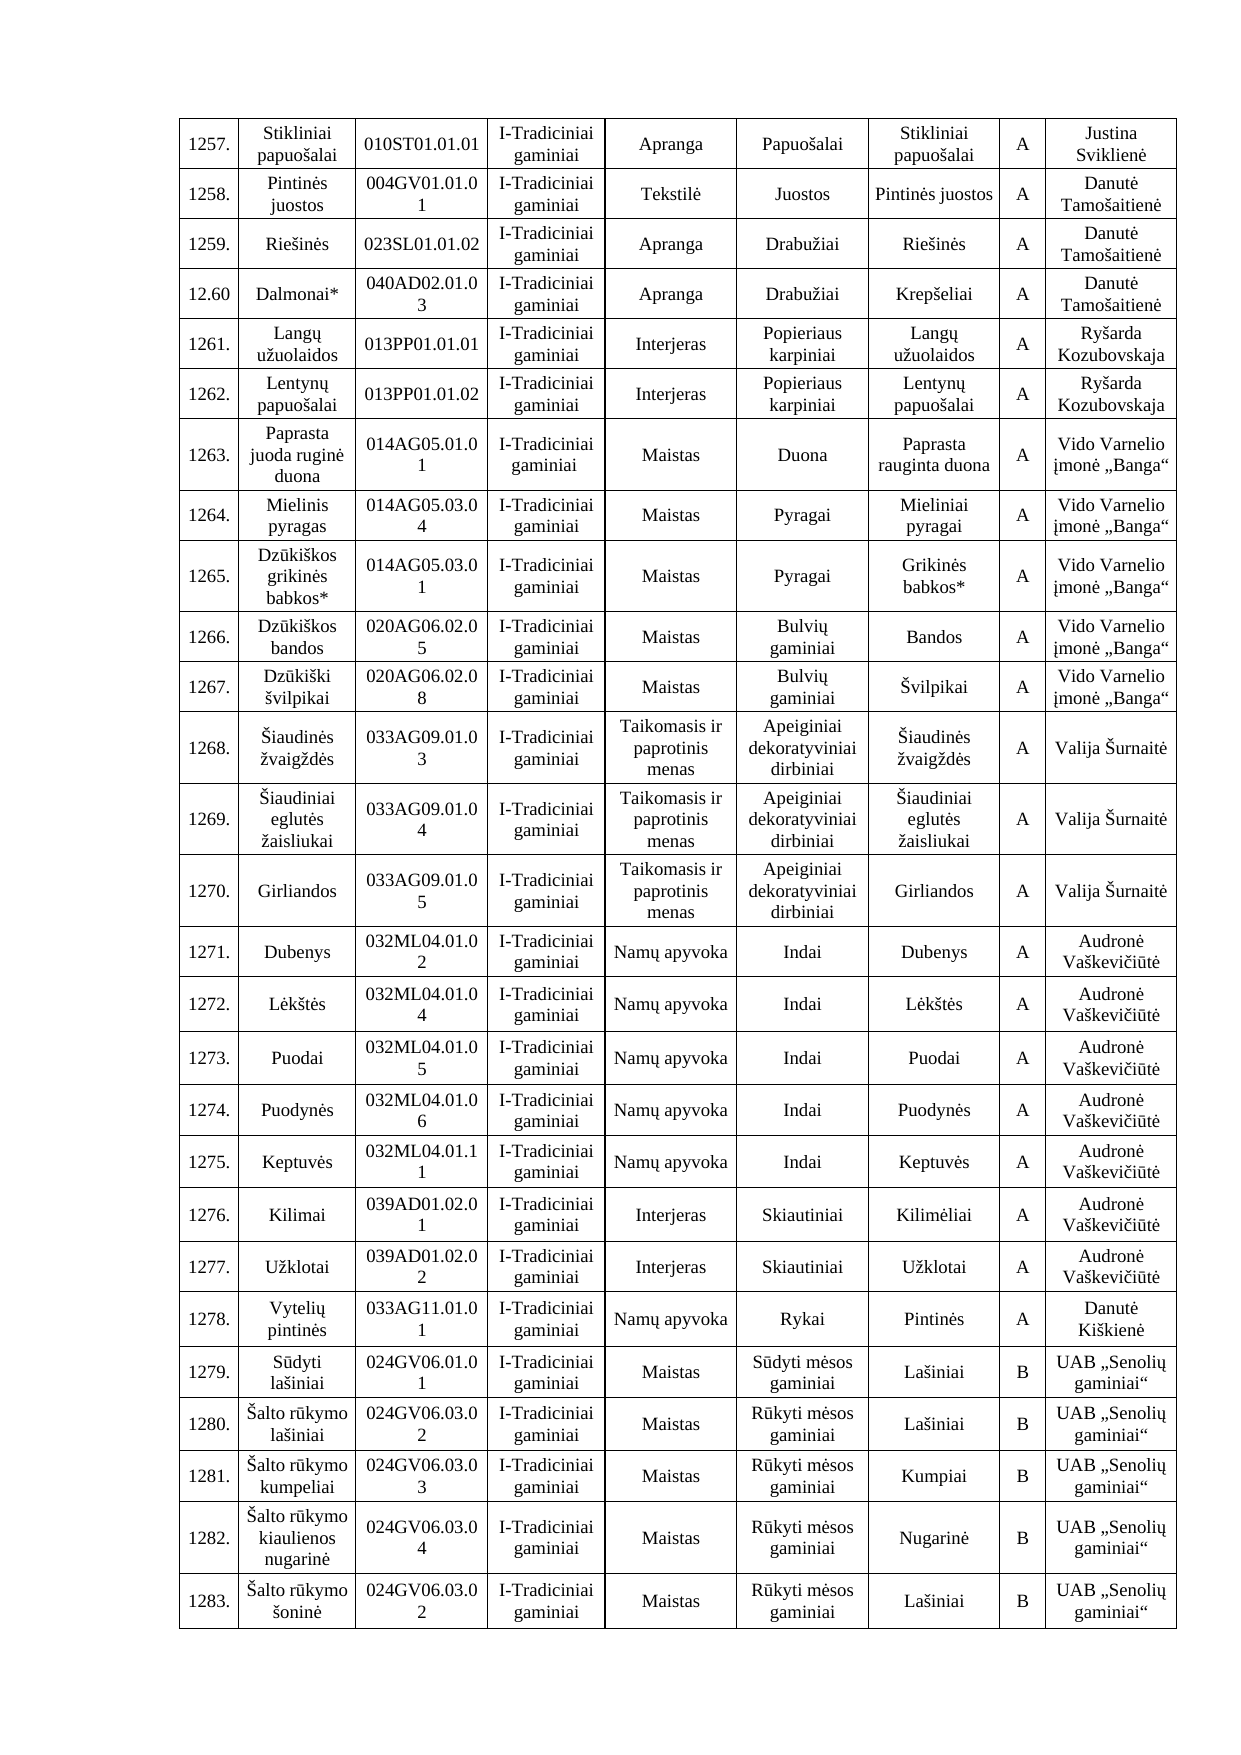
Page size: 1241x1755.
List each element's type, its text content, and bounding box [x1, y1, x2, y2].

table_cell I-Tradiciniai gaminiai [488, 1292, 604, 1346]
table_cell Vido Varnelio įmonė „Banga“ [1046, 491, 1176, 540]
table_cell 020AG06.02.08 [356, 662, 487, 711]
table_cell Maistas [606, 662, 736, 711]
table_cell [1177, 168, 1182, 218]
table_cell A [1000, 1292, 1045, 1346]
table_cell Danutė Tamošaitienė [1046, 269, 1176, 318]
table_cell A [1000, 419, 1045, 490]
table_cell Šiaudinės žvaigždės [239, 712, 355, 783]
table_cell Kilimai [239, 1188, 355, 1241]
table_cell A [1000, 1136, 1045, 1187]
table_cell Sūdyti mėsos gaminiai [737, 1347, 868, 1397]
table_cell A [1000, 855, 1045, 926]
table_cell I-Tradiciniai gaminiai [488, 1398, 604, 1449]
table_cell 032ML04.01.06 [356, 1085, 487, 1135]
table_cell Skiautiniai [737, 1188, 868, 1241]
table_cell I-Tradiciniai gaminiai [488, 612, 604, 661]
table_cell Apranga [606, 219, 736, 268]
table_cell Šalto rūkymo kumpeliai [239, 1451, 355, 1501]
table_cell I-Tradiciniai gaminiai [488, 119, 604, 168]
table_cell 033AG09.01.03 [356, 712, 487, 783]
table_cell Šalto rūkymo šoninė [239, 1574, 355, 1627]
table_cell [175, 368, 179, 418]
table_cell [175, 418, 179, 490]
table_cell 1272. [180, 977, 238, 1031]
table_cell 1263. [180, 419, 238, 490]
table_cell Mieliniai pyragai [869, 491, 999, 540]
table_cell Rykai [737, 1292, 868, 1346]
table_cell Riešinės [869, 219, 999, 268]
table_cell 033AG11.01.01 [356, 1292, 487, 1346]
table_cell A [1000, 219, 1045, 268]
table_cell Maistas [606, 541, 736, 611]
table_cell Lėkštės [869, 977, 999, 1031]
table_cell Audronė Vaškevičiūtė [1046, 1188, 1176, 1241]
table_cell B [1000, 1574, 1045, 1627]
table_cell Taikomasis ir paprotinis menas [606, 855, 736, 926]
table_cell Šiaudiniai eglutės žaisliukai [239, 784, 355, 854]
table_cell Girliandos [239, 855, 355, 926]
table_cell [175, 661, 179, 711]
table_cell 040AD02.01.03 [356, 269, 487, 318]
table_cell [1177, 976, 1182, 1031]
table_cell Dubenys [869, 927, 999, 976]
table_cell Dalmonai* [239, 269, 355, 318]
table_cell 014AG05.03.04 [356, 491, 487, 540]
table_cell UAB „Senolių gaminiai“ [1046, 1347, 1176, 1397]
table_cell [175, 118, 179, 168]
table_cell 032ML04.01.11 [356, 1136, 487, 1187]
table_cell Apeiginiai dekoratyviniai dirbiniai [737, 712, 868, 783]
table_cell Drabužiai [737, 269, 868, 318]
table_cell Audronė Vaškevičiūtė [1046, 1085, 1176, 1135]
table_cell [175, 318, 179, 368]
table_cell 033AG09.01.05 [356, 855, 487, 926]
table_cell [175, 1573, 179, 1627]
table_cell A [1000, 662, 1045, 711]
table_cell [175, 1501, 179, 1573]
table_cell 1271. [180, 927, 238, 976]
table_cell Taikomasis ir paprotinis menas [606, 784, 736, 854]
table_cell I-Tradiciniai gaminiai [488, 541, 604, 611]
table_cell 1279. [180, 1347, 238, 1397]
table_cell 1268. [180, 712, 238, 783]
table_cell Langų užuolaidos [239, 319, 355, 368]
table_cell I-Tradiciniai gaminiai [488, 784, 604, 854]
table_cell A [1000, 1188, 1045, 1241]
table_cell [175, 168, 179, 218]
table_cell Puodynės [239, 1085, 355, 1135]
table_cell 1265. [180, 541, 238, 611]
table_cell Puodai [869, 1032, 999, 1084]
table_cell [175, 490, 179, 540]
table_cell [175, 1187, 179, 1241]
table_cell 1273. [180, 1032, 238, 1084]
table_cell Bulvių gaminiai [737, 612, 868, 661]
table_cell Dzūkiški švilpikai [239, 662, 355, 711]
table_cell 024GV06.03.02 [356, 1398, 487, 1449]
table_cell [175, 1241, 179, 1291]
table_cell Maistas [606, 1574, 736, 1627]
table_cell 023SL01.01.02 [356, 219, 487, 268]
table_cell [1177, 611, 1182, 661]
table_cell I-Tradiciniai gaminiai [488, 977, 604, 1031]
table_cell [1177, 1135, 1182, 1187]
table_cell Indai [737, 1085, 868, 1135]
table_cell 1264. [180, 491, 238, 540]
table_cell B [1000, 1398, 1045, 1449]
table_cell UAB „Senolių gaminiai“ [1046, 1574, 1176, 1627]
table_cell Rūkyti mėsos gaminiai [737, 1502, 868, 1573]
table_cell I-Tradiciniai gaminiai [488, 269, 604, 318]
table_cell I-Tradiciniai gaminiai [488, 419, 604, 490]
table_cell 1257. [180, 119, 238, 168]
table_cell I-Tradiciniai gaminiai [488, 662, 604, 711]
table_cell Šiaudiniai eglutės žaisliukai [869, 784, 999, 854]
table_cell Lašiniai [869, 1398, 999, 1449]
table_cell [1177, 1291, 1182, 1346]
table_cell Namų apyvoka [606, 1085, 736, 1135]
table_cell B [1000, 1347, 1045, 1397]
table_cell Grikinės babkos* [869, 541, 999, 611]
table_cell 1274. [180, 1085, 238, 1135]
table_cell Papuošalai [737, 119, 868, 168]
table_cell Interjeras [606, 369, 736, 418]
table_cell [175, 926, 179, 976]
table_cell I-Tradiciniai gaminiai [488, 319, 604, 368]
table_cell [175, 1346, 179, 1397]
table_cell 033AG09.01.04 [356, 784, 487, 854]
table_cell 024GV06.01.01 [356, 1347, 487, 1397]
table_cell 032ML04.01.02 [356, 927, 487, 976]
table_cell Interjeras [606, 319, 736, 368]
table_cell Vido Varnelio įmonė „Banga“ [1046, 612, 1176, 661]
table_cell I-Tradiciniai gaminiai [488, 927, 604, 976]
table_cell Užklotai [239, 1242, 355, 1291]
table_cell Pintinės juostos [239, 169, 355, 218]
table_cell Riešinės [239, 219, 355, 268]
table_cell Ryšarda Kozubovskaja [1046, 369, 1176, 418]
table_cell Švilpikai [869, 662, 999, 711]
table_cell Maistas [606, 1398, 736, 1449]
table_cell A [1000, 927, 1045, 976]
table_cell 024GV06.03.04 [356, 1502, 487, 1573]
table_cell Danutė Kiškienė [1046, 1292, 1176, 1346]
table_cell Indai [737, 927, 868, 976]
table_cell Langų užuolaidos [869, 319, 999, 368]
table_cell I-Tradiciniai gaminiai [488, 855, 604, 926]
table_cell Dubenys [239, 927, 355, 976]
table_cell A [1000, 319, 1045, 368]
table_cell Namų apyvoka [606, 1136, 736, 1187]
table_cell Paprasta rauginta duona [869, 419, 999, 490]
table_cell [175, 711, 179, 783]
table_cell I-Tradiciniai gaminiai [488, 491, 604, 540]
table_cell Apeiginiai dekoratyviniai dirbiniai [737, 855, 868, 926]
table_cell Namų apyvoka [606, 927, 736, 976]
table_cell Maistas [606, 1451, 736, 1501]
table_cell Paprasta juoda ruginė duona [239, 419, 355, 490]
table_cell I-Tradiciniai gaminiai [488, 1085, 604, 1135]
table_cell A [1000, 712, 1045, 783]
table_cell Dzūkiškos bandos [239, 612, 355, 661]
table_cell [1177, 1501, 1182, 1573]
table_cell Mielinis pyragas [239, 491, 355, 540]
table_cell I-Tradiciniai gaminiai [488, 1502, 604, 1573]
table_cell [1177, 1397, 1182, 1449]
table_cell Stikliniai papuošalai [869, 119, 999, 168]
table_cell Popieriaus karpiniai [737, 369, 868, 418]
table_cell Maistas [606, 1347, 736, 1397]
table_cell Taikomasis ir paprotinis menas [606, 712, 736, 783]
table_cell [1177, 854, 1182, 926]
table_cell Audronė Vaškevičiūtė [1046, 1136, 1176, 1187]
table_cell Lašiniai [869, 1347, 999, 1397]
table_cell [1177, 318, 1182, 368]
table_cell Popieriaus karpiniai [737, 319, 868, 368]
table_cell [175, 1450, 179, 1501]
table_cell I-Tradiciniai gaminiai [488, 369, 604, 418]
table_cell 1259. [180, 219, 238, 268]
table_cell [1177, 418, 1182, 490]
table_cell 024GV06.03.03 [356, 1451, 487, 1501]
table_cell 032ML04.01.05 [356, 1032, 487, 1084]
table_cell Bandos [869, 612, 999, 661]
table_cell Tekstilė [606, 169, 736, 218]
table_cell [1177, 783, 1182, 854]
table_cell 014AG05.01.01 [356, 419, 487, 490]
table_cell [1177, 1031, 1182, 1084]
table_cell [1177, 218, 1182, 268]
table_cell Dzūkiškos grikinės babkos* [239, 541, 355, 611]
table_cell 032ML04.01.04 [356, 977, 487, 1031]
table_cell 1280. [180, 1398, 238, 1449]
table_cell [175, 218, 179, 268]
table_cell [175, 1031, 179, 1084]
table_cell 020AG06.02.05 [356, 612, 487, 661]
table_cell [1177, 661, 1182, 711]
table_cell [175, 1291, 179, 1346]
table_cell [1177, 711, 1182, 783]
table_cell Vido Varnelio įmonė „Banga“ [1046, 662, 1176, 711]
table_cell 12.60 [180, 269, 238, 318]
table_cell Audronė Vaškevičiūtė [1046, 977, 1176, 1031]
table_cell 1282. [180, 1502, 238, 1573]
table_cell I-Tradiciniai gaminiai [488, 1032, 604, 1084]
table_cell Pyragai [737, 491, 868, 540]
table_cell Indai [737, 977, 868, 1031]
table_cell Skiautiniai [737, 1242, 868, 1291]
table_cell 1269. [180, 784, 238, 854]
table_cell Pintinės [869, 1292, 999, 1346]
table_cell Bulvių gaminiai [737, 662, 868, 711]
table_cell I-Tradiciniai gaminiai [488, 1347, 604, 1397]
table_cell Namų apyvoka [606, 977, 736, 1031]
table_cell [1177, 926, 1182, 976]
table_cell Ryšarda Kozubovskaja [1046, 319, 1176, 368]
table_cell Valija Šurnaitė [1046, 712, 1176, 783]
table_cell Rūkyti mėsos gaminiai [737, 1398, 868, 1449]
table_cell [1177, 1187, 1182, 1241]
table_cell Audronė Vaškevičiūtė [1046, 1242, 1176, 1291]
table_cell Pyragai [737, 541, 868, 611]
table_cell 1266. [180, 612, 238, 661]
table_cell UAB „Senolių gaminiai“ [1046, 1502, 1176, 1573]
table_cell Namų apyvoka [606, 1032, 736, 1084]
table_cell Rūkyti mėsos gaminiai [737, 1574, 868, 1627]
table_cell A [1000, 784, 1045, 854]
table_cell [175, 976, 179, 1031]
table_cell Apeiginiai dekoratyviniai dirbiniai [737, 784, 868, 854]
table_cell Nugarinė [869, 1502, 999, 1573]
table_cell I-Tradiciniai gaminiai [488, 712, 604, 783]
table_cell A [1000, 491, 1045, 540]
table_cell Indai [737, 1032, 868, 1084]
table_cell Audronė Vaškevičiūtė [1046, 1032, 1176, 1084]
table_cell UAB „Senolių gaminiai“ [1046, 1398, 1176, 1449]
table_cell I-Tradiciniai gaminiai [488, 1574, 604, 1627]
table_cell Pintinės juostos [869, 169, 999, 218]
table_cell B [1000, 1451, 1045, 1501]
table_cell Apranga [606, 119, 736, 168]
table_cell B [1000, 1502, 1045, 1573]
table_cell Valija Šurnaitė [1046, 855, 1176, 926]
table_cell Duona [737, 419, 868, 490]
table_cell Indai [737, 1136, 868, 1187]
table_cell [175, 611, 179, 661]
table_cell 1258. [180, 169, 238, 218]
table_cell 039AD01.02.01 [356, 1188, 487, 1241]
table_cell Maistas [606, 612, 736, 661]
table_cell I-Tradiciniai gaminiai [488, 219, 604, 268]
table_cell 004GV01.01.01 [356, 169, 487, 218]
table_cell Šiaudinės žvaigždės [869, 712, 999, 783]
table_cell [175, 1084, 179, 1135]
table_cell 1267. [180, 662, 238, 711]
table_cell [1177, 1346, 1182, 1397]
table_cell A [1000, 369, 1045, 418]
table_cell Maistas [606, 419, 736, 490]
table_cell Puodai [239, 1032, 355, 1084]
table_cell Vytelių pintinės [239, 1292, 355, 1346]
table_cell [175, 783, 179, 854]
table_cell A [1000, 269, 1045, 318]
table_cell [1177, 1573, 1182, 1627]
table_cell Audronė Vaškevičiūtė [1046, 927, 1176, 976]
table_cell 1262. [180, 369, 238, 418]
table_cell Stikliniai papuošalai [239, 119, 355, 168]
table_cell A [1000, 1032, 1045, 1084]
table_cell Lentynų papuošalai [869, 369, 999, 418]
table_cell 013PP01.01.02 [356, 369, 487, 418]
table_cell Juostos [737, 169, 868, 218]
table_cell Interjeras [606, 1242, 736, 1291]
table_cell Šalto rūkymo lašiniai [239, 1398, 355, 1449]
table_cell Krepšeliai [869, 269, 999, 318]
table_cell I-Tradiciniai gaminiai [488, 1242, 604, 1291]
table_cell A [1000, 612, 1045, 661]
table_cell 1283. [180, 1574, 238, 1627]
table_cell 1261. [180, 319, 238, 368]
table_cell Vido Varnelio įmonė „Banga“ [1046, 419, 1176, 490]
table_cell I-Tradiciniai gaminiai [488, 1188, 604, 1241]
table_cell I-Tradiciniai gaminiai [488, 1451, 604, 1501]
table_cell [175, 1397, 179, 1449]
table_cell Keptuvės [869, 1136, 999, 1187]
table_cell A [1000, 541, 1045, 611]
table_cell Kilimėliai [869, 1188, 999, 1241]
table_cell Kumpiai [869, 1451, 999, 1501]
table_cell Danutė Tamošaitienė [1046, 219, 1176, 268]
table_cell 013PP01.01.01 [356, 319, 487, 368]
table_cell [1177, 540, 1182, 611]
table_cell Interjeras [606, 1188, 736, 1241]
table_cell Valija Šurnaitė [1046, 784, 1176, 854]
table_cell A [1000, 1085, 1045, 1135]
table_cell Lentynų papuošalai [239, 369, 355, 418]
table_cell [1177, 490, 1182, 540]
table_cell [1177, 1241, 1182, 1291]
table_cell Namų apyvoka [606, 1292, 736, 1346]
table_cell [175, 268, 179, 318]
table_cell Šalto rūkymo kiaulienos nugarinė [239, 1502, 355, 1573]
table_cell Apranga [606, 269, 736, 318]
table_cell Danutė Tamošaitienė [1046, 169, 1176, 218]
table_cell 1275. [180, 1136, 238, 1187]
table_cell I-Tradiciniai gaminiai [488, 169, 604, 218]
table_cell A [1000, 1242, 1045, 1291]
table_cell Drabužiai [737, 219, 868, 268]
table_cell Sūdyti lašiniai [239, 1347, 355, 1397]
table_cell [1177, 1084, 1182, 1135]
table_cell [175, 854, 179, 926]
table_cell [1177, 268, 1182, 318]
table_cell 010ST01.01.01 [356, 119, 487, 168]
table_cell Vido Varnelio įmonė „Banga“ [1046, 541, 1176, 611]
table_cell Puodynės [869, 1085, 999, 1135]
table_cell [175, 540, 179, 611]
table_cell Keptuvės [239, 1136, 355, 1187]
table_cell Lašiniai [869, 1574, 999, 1627]
table_cell 1278. [180, 1292, 238, 1346]
table_cell UAB „Senolių gaminiai“ [1046, 1451, 1176, 1501]
table_cell 024GV06.03.02 [356, 1574, 487, 1627]
table_cell A [1000, 977, 1045, 1031]
table_cell Maistas [606, 491, 736, 540]
table_cell 1277. [180, 1242, 238, 1291]
table_cell Rūkyti mėsos gaminiai [737, 1451, 868, 1501]
table_cell Užklotai [869, 1242, 999, 1291]
table_cell [1177, 1450, 1182, 1501]
table_cell Maistas [606, 1502, 736, 1573]
table_cell 039AD01.02.02 [356, 1242, 487, 1291]
table_cell 014AG05.03.01 [356, 541, 487, 611]
table_cell A [1000, 119, 1045, 168]
table_cell [175, 1135, 179, 1187]
table_cell Lėkštės [239, 977, 355, 1031]
table_cell I-Tradiciniai gaminiai [488, 1136, 604, 1187]
table_cell Girliandos [869, 855, 999, 926]
table_cell 1281. [180, 1451, 238, 1501]
table_cell [1177, 118, 1182, 168]
table_cell A [1000, 169, 1045, 218]
table_cell [1177, 368, 1182, 418]
table_cell 1270. [180, 855, 238, 926]
table_cell Justina Sviklienė [1046, 119, 1176, 168]
table_cell 1276. [180, 1188, 238, 1241]
